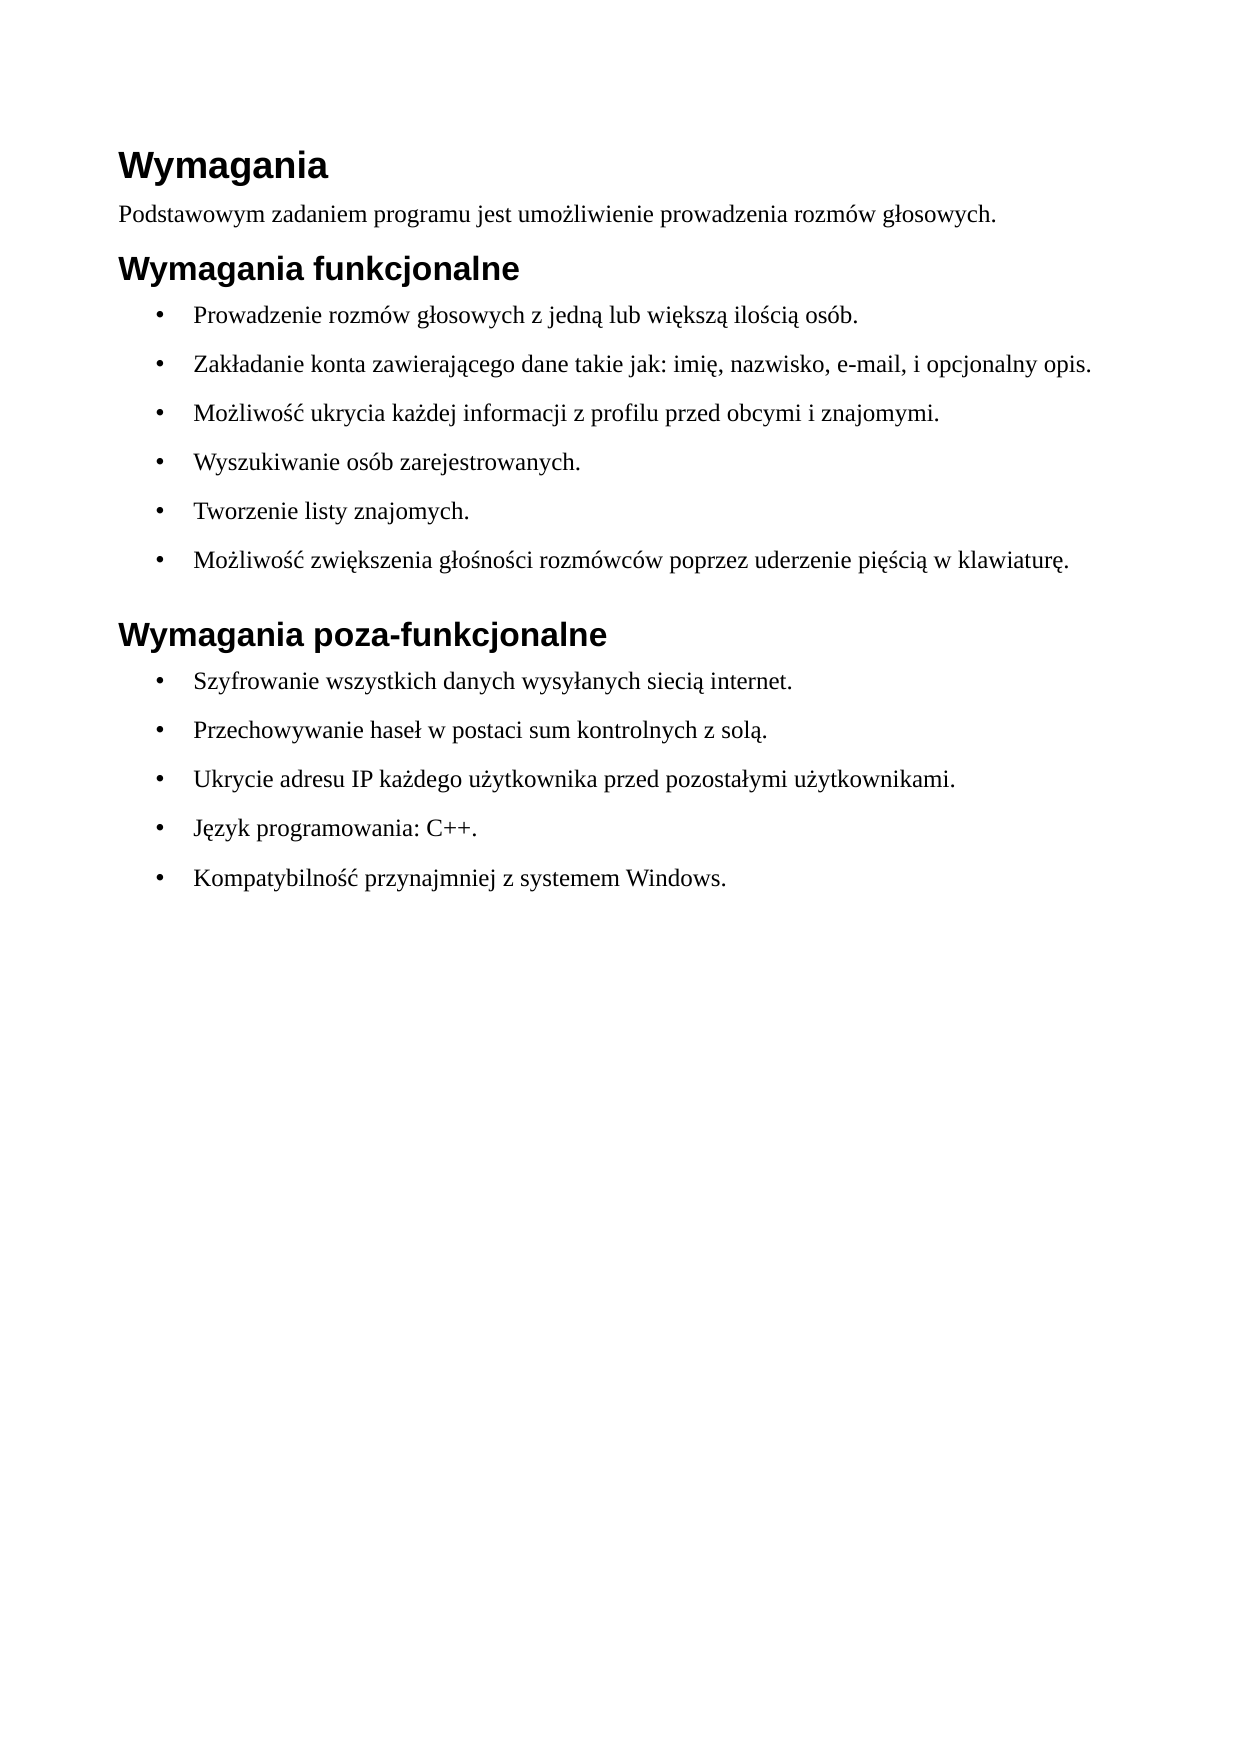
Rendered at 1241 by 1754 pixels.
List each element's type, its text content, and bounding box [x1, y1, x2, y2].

list Prowadzenie rozmów głosowych z jedną lub większą ilością osób. [156, 300, 1122, 329]
list Wyszukiwanie osób zarejestrowanych. [156, 447, 1122, 476]
subtitle Wymagania funkcjonalne [118, 249, 1122, 287]
text Podstawowym zadaniem programu jest umożliwienie prowadzenia rozmów głosowych. [118, 199, 1122, 228]
list Zakładanie konta zawierającego dane takie jak: imię, nazwisko, e-mail, i opcjonalny opis. [156, 349, 1122, 378]
list Możliwość ukrycia każdej informacji z profilu przed obcymi i znajomymi. [156, 398, 1122, 427]
subtitle Wymagania [118, 143, 1122, 187]
list Możliwość zwiększenia głośności rozmówców poprzez uderzenie pięścią w klawiaturę. [156, 545, 1122, 574]
subtitle Wymagania poza-funkcjonalne [118, 615, 1122, 654]
list Tworzenie listy znajomych. [156, 496, 1122, 525]
list Język programowania: C++. [156, 813, 1122, 842]
list Ukrycie adresu IP każdego użytkownika przed pozostałymi użytkownikami. [156, 764, 1122, 793]
list Kompatybilność przynajmniej z systemem Windows. [156, 863, 1122, 891]
list Szyfrowanie wszystkich danych wysyłanych siecią internet. [156, 666, 1122, 695]
list Przechowywanie haseł w postaci sum kontrolnych z solą. [156, 715, 1122, 744]
